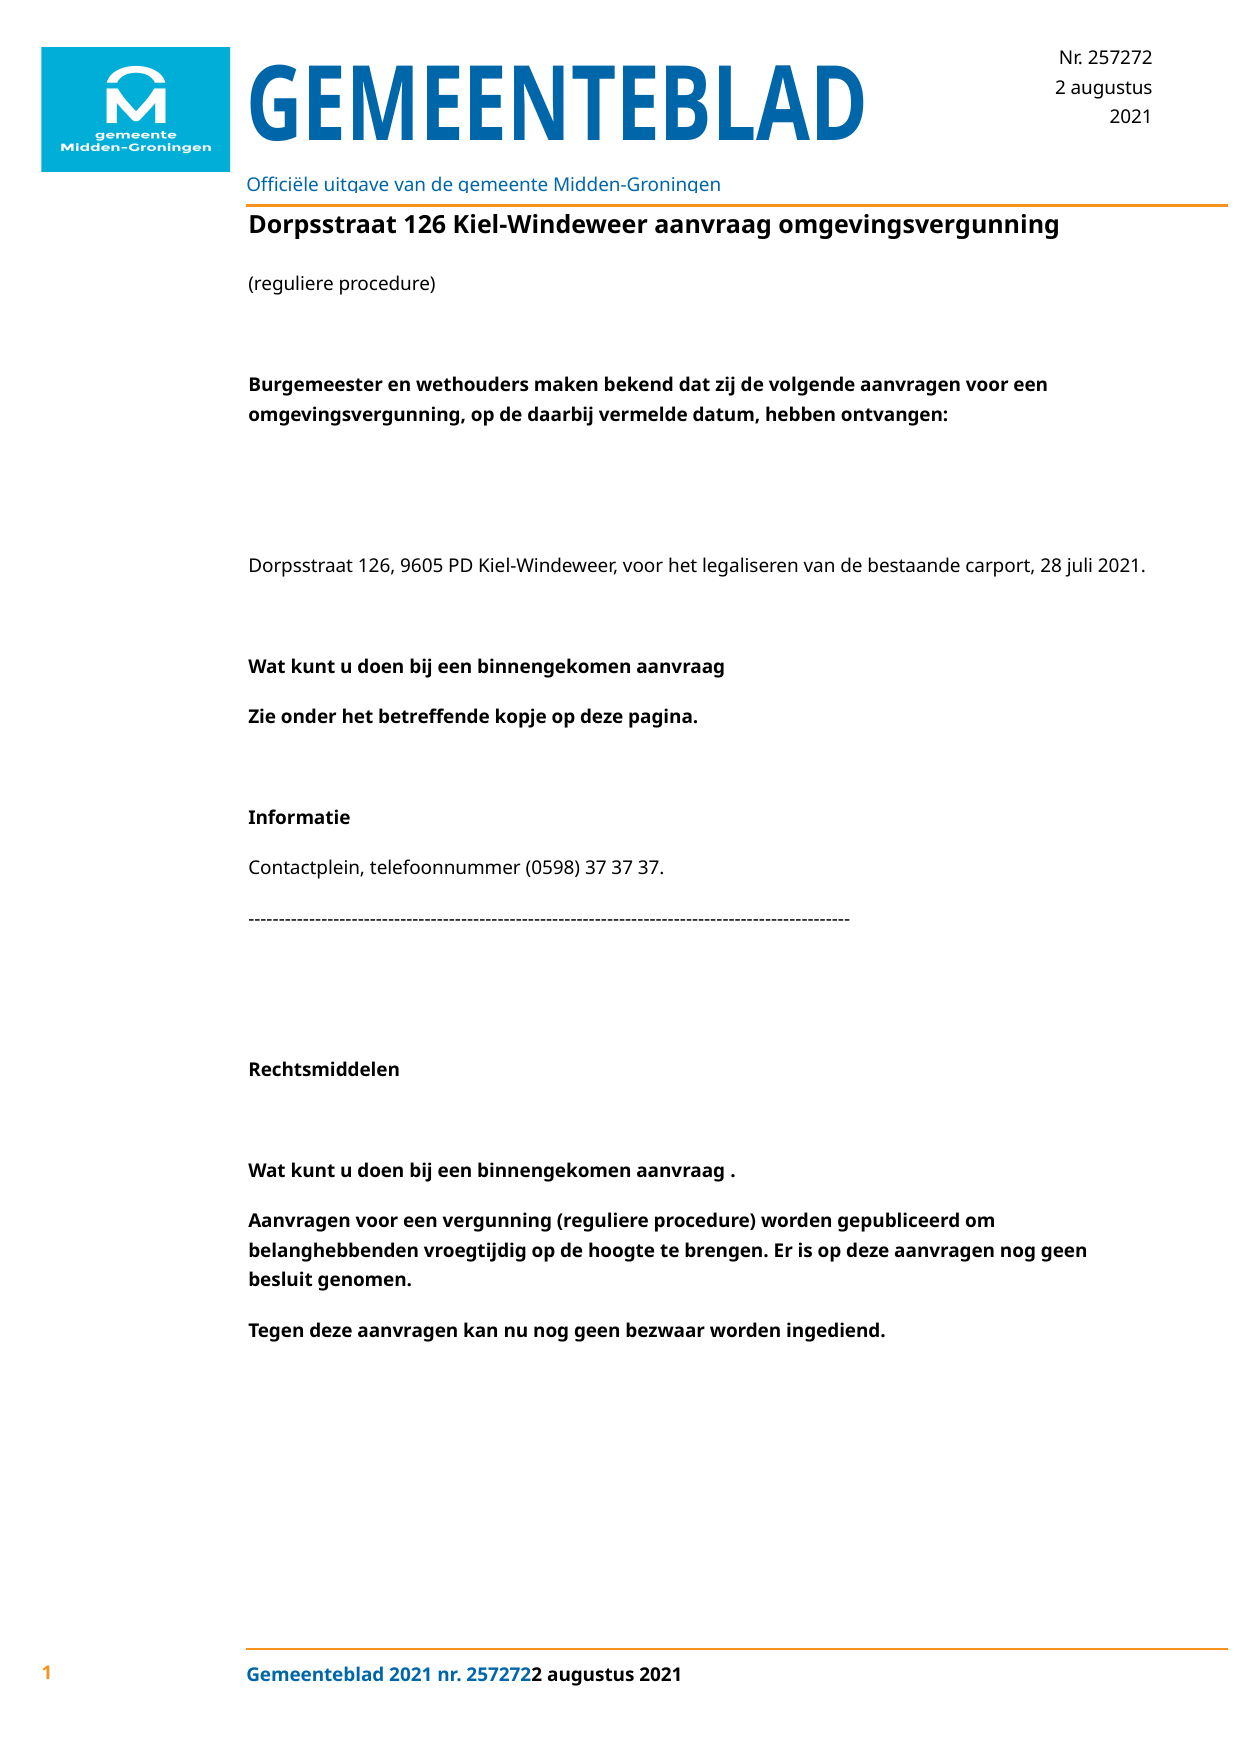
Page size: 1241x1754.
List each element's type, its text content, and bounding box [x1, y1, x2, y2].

text Wat kunt u doen bij een binnengekomen aanvraag [248, 653, 1152, 678]
picture [184, 146, 190, 153]
text Burgemeester en wethouders maken bekend dat zij de volgende aanvragen voor een omgevingsvergunning, op de daarbij vermelde datum, hebben ontvangen: [248, 371, 1152, 426]
text Dorpsstraat 126 Kiel-Windeweer aanvraag omgevingsvergunning [248, 207, 1152, 241]
text Rechtsmiddelen [248, 1056, 1152, 1082]
text Zie onder het betreffende kopje op deze pagina. [248, 703, 1152, 729]
picture [108, 66, 164, 82]
text (reguliere procedure) [248, 270, 1152, 296]
text Dorpsstraat 126, 9605 PD Kiel-Windeweer, voor het legaliseren van de bestaande carport, 28 juli 2021. [248, 552, 1152, 578]
picture [107, 89, 165, 122]
text --------------------------------------------------------------------------------------------------- [248, 905, 1152, 931]
text Tegen deze aanvragen kan nu nog geen bezwaar worden ingediend. [248, 1317, 1152, 1343]
text Informatie [248, 804, 1152, 830]
text Wat kunt u doen bij een binnengekomen aanvraag . [248, 1157, 1152, 1183]
text Contactplein, telefoonnummer (0598) 37 37 37. [248, 854, 1152, 880]
text Aanvragen voor een vergunning (reguliere procedure) worden gepubliceerd om belanghebbenden vroegtijdig op de hoogte te brengen. Er is op deze aanvragen nog geen besluit genomen. [248, 1207, 1152, 1292]
